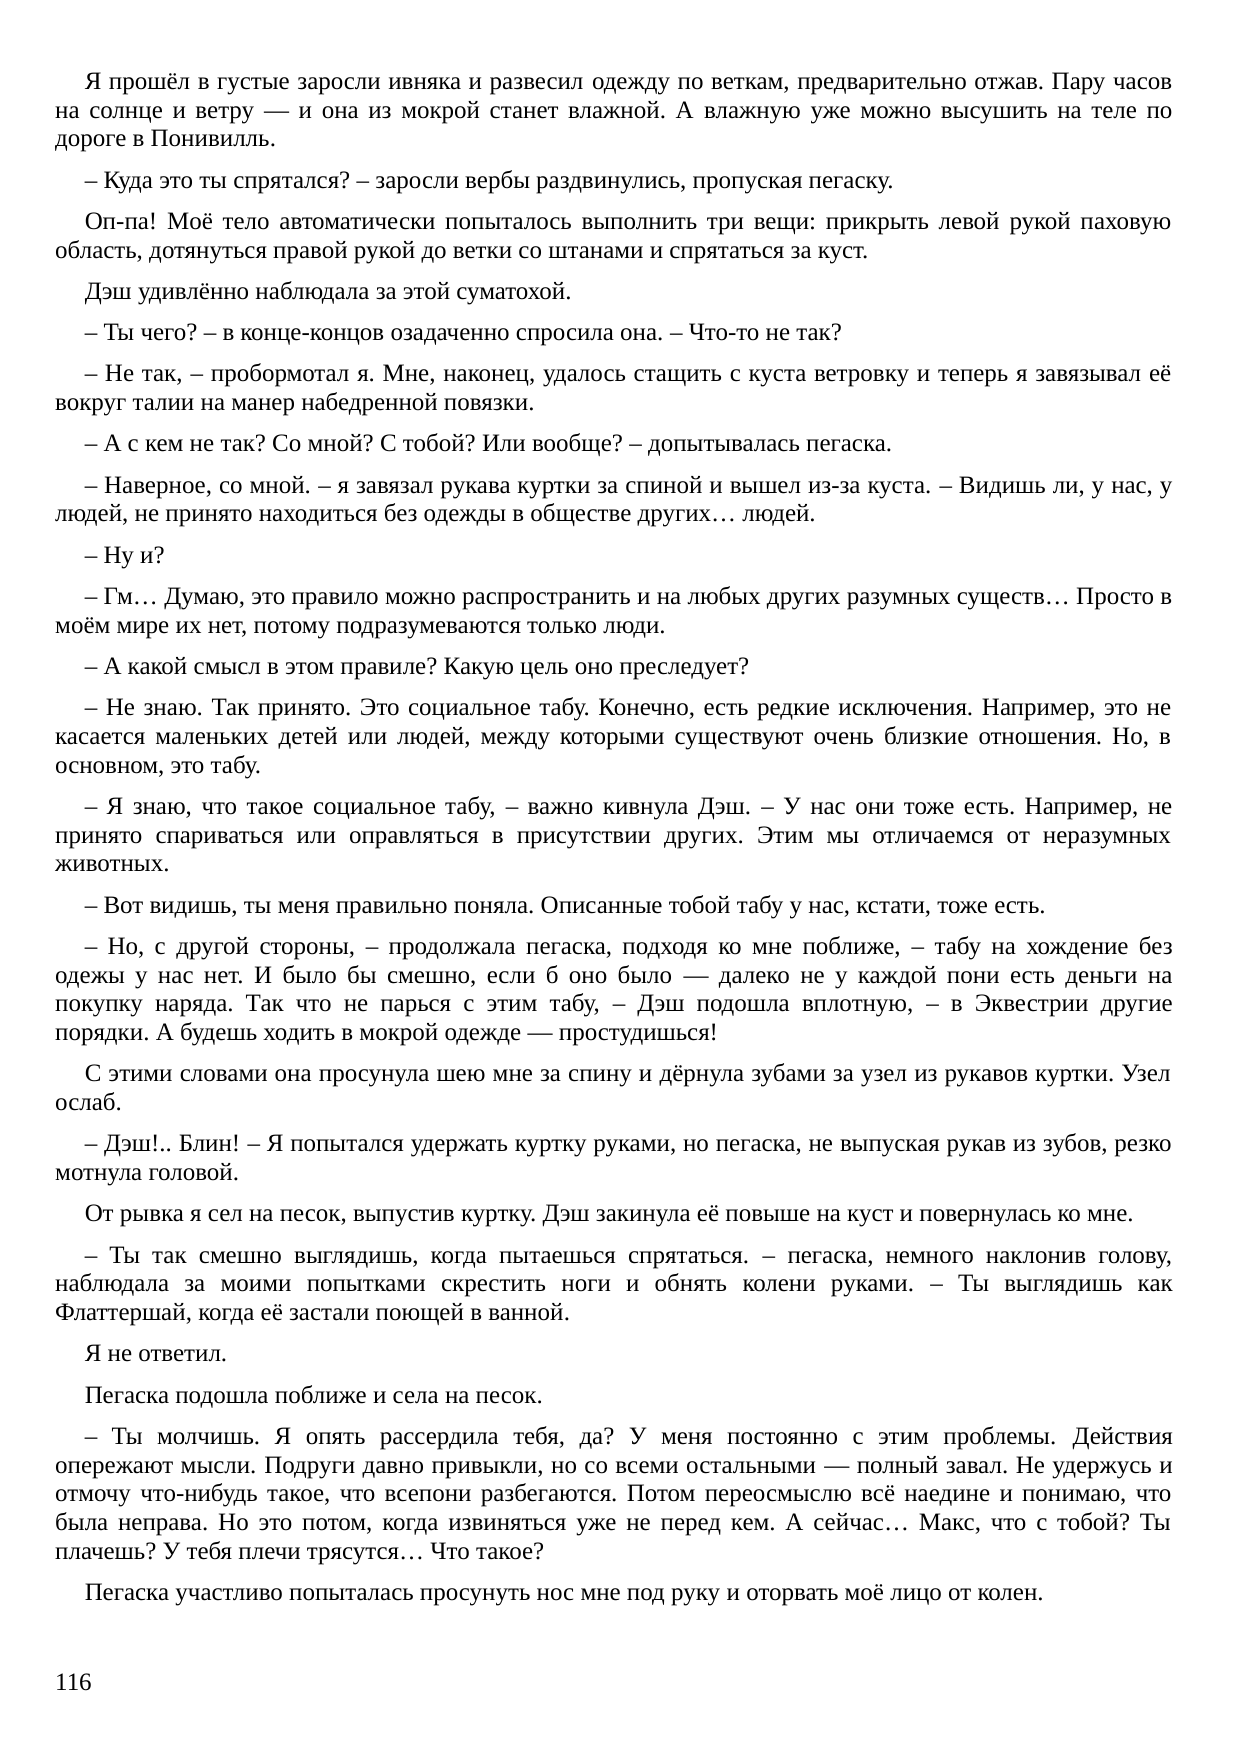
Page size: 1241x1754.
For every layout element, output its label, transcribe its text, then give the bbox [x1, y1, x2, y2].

text От рывка я сел на песок, выпустив куртку. Дэш закинула её повыше на куст и повернулась ко мне. [55, 1198, 1173, 1227]
text – Не так, – пробормотал я. Мне, наконец, удалось стащить с куста ветровку и теперь я завязывал её вокруг талии на манер набедренной повязки. [55, 358, 1173, 416]
text – Дэш!.. Блин! – Я попытался удержать куртку руками, но пегаска, не выпуская рукав из зубов, резко мотнула головой. [55, 1128, 1173, 1186]
text – А с кем не так? Со мной? С тобой? Или вообще? – допытывалась пегаска. [55, 428, 1173, 457]
text – Но, с другой стороны, – продолжала пегаска, подходя ко мне поближе, – табу на хождение без одежы у нас нет. И было бы смешно, если б оно было — далеко не у каждой пони есть деньги на покупку наряда. Так что не парься с этим табу, – Дэш подошла вплотную, – в Эквестрии другие порядки. А будешь ходить в мокрой одежде — простудишься! [55, 931, 1173, 1046]
text Я прошёл в густые заросли ивняка и развесил одежду по веткам, предварительно отжав. Пару часов на солнце и ветру — и она из мокрой станет влажной. А влажную уже можно высушить на теле по дороге в Понивилль. [55, 66, 1173, 152]
text Я не ответил. [55, 1338, 1173, 1367]
text – Ты молчишь. Я опять рассердила тебя, да? У меня постоянно с этим проблемы. Действия опережают мысли. Подруги давно привыкли, но со всеми остальными — полный завал. Не удержусь и отмочу что-нибудь такое, что всепони разбегаются. Потом переосмыслю всё наедине и понимаю, что была неправа. Но это потом, когда извиняться уже не перед кем. А сейчас… Макс, что с тобой? Ты плачешь? У тебя плечи трясутся… Что такое? [55, 1421, 1173, 1565]
text – А какой смысл в этом правиле? Какую цель оно преследует? [55, 651, 1173, 680]
text – Ты чего? – в конце-концов озадаченно спросила она. – Что-то не так? [55, 317, 1173, 346]
text Дэш удивлённо наблюдала за этой суматохой. [55, 276, 1173, 305]
text – Ну и? [55, 540, 1173, 568]
text – Вот видишь, ты меня правильно поняла. Описанные тобой табу у нас, кстати, тоже есть. [55, 890, 1173, 918]
text – Я знаю, что такое социальное табу, – важно кивнула Дэш. – У нас они тоже есть. Например, не принято спариваться или оправляться в присутствии других. Этим мы отличаемся от неразумных животных. [55, 791, 1173, 877]
text Пегаска участливо попыталась просунуть нос мне под руку и оторвать моё лицо от колен. [55, 1577, 1173, 1606]
text – Ты так смешно выглядишь, когда пытаешься спрятаться. – пегаска, немного наклонив голову, наблюдала за моими попытками скрестить ноги и обнять колени руками. – Ты выглядишь как Флаттершай, когда её застали поющей в ванной. [55, 1240, 1173, 1326]
text С этими словами она просунула шею мне за спину и дёрнула зубами за узел из рукавов куртки. Узел ослаб. [55, 1058, 1173, 1116]
text – Не знаю. Так принято. Это социальное табу. Конечно, есть редкие исключения. Например, это не касается маленьких детей или людей, между которыми существуют очень близкие отношения. Но, в основном, это табу. [55, 692, 1173, 778]
text – Гм… Думаю, это правило можно распространить и на любых других разумных существ… Просто в моём мире их нет, потому подразумеваются только люди. [55, 581, 1173, 638]
text – Наверное, со мной. – я завязал рукава куртки за спиной и вышел из-за куста. – Видишь ли, у нас, у людей, не принято находиться без одежды в обществе других… людей. [55, 470, 1173, 527]
text – Куда это ты спрятался? – заросли вербы раздвинулись, пропуская пегаску. [55, 165, 1173, 193]
text Оп-па! Моё тело автоматически попыталось выполнить три вещи: прикрыть левой рукой паховую область, дотянуться правой рукой до ветки со штанами и спрятаться за куст. [55, 206, 1173, 263]
text Пегаска подошла поближе и села на песок. [55, 1380, 1173, 1408]
